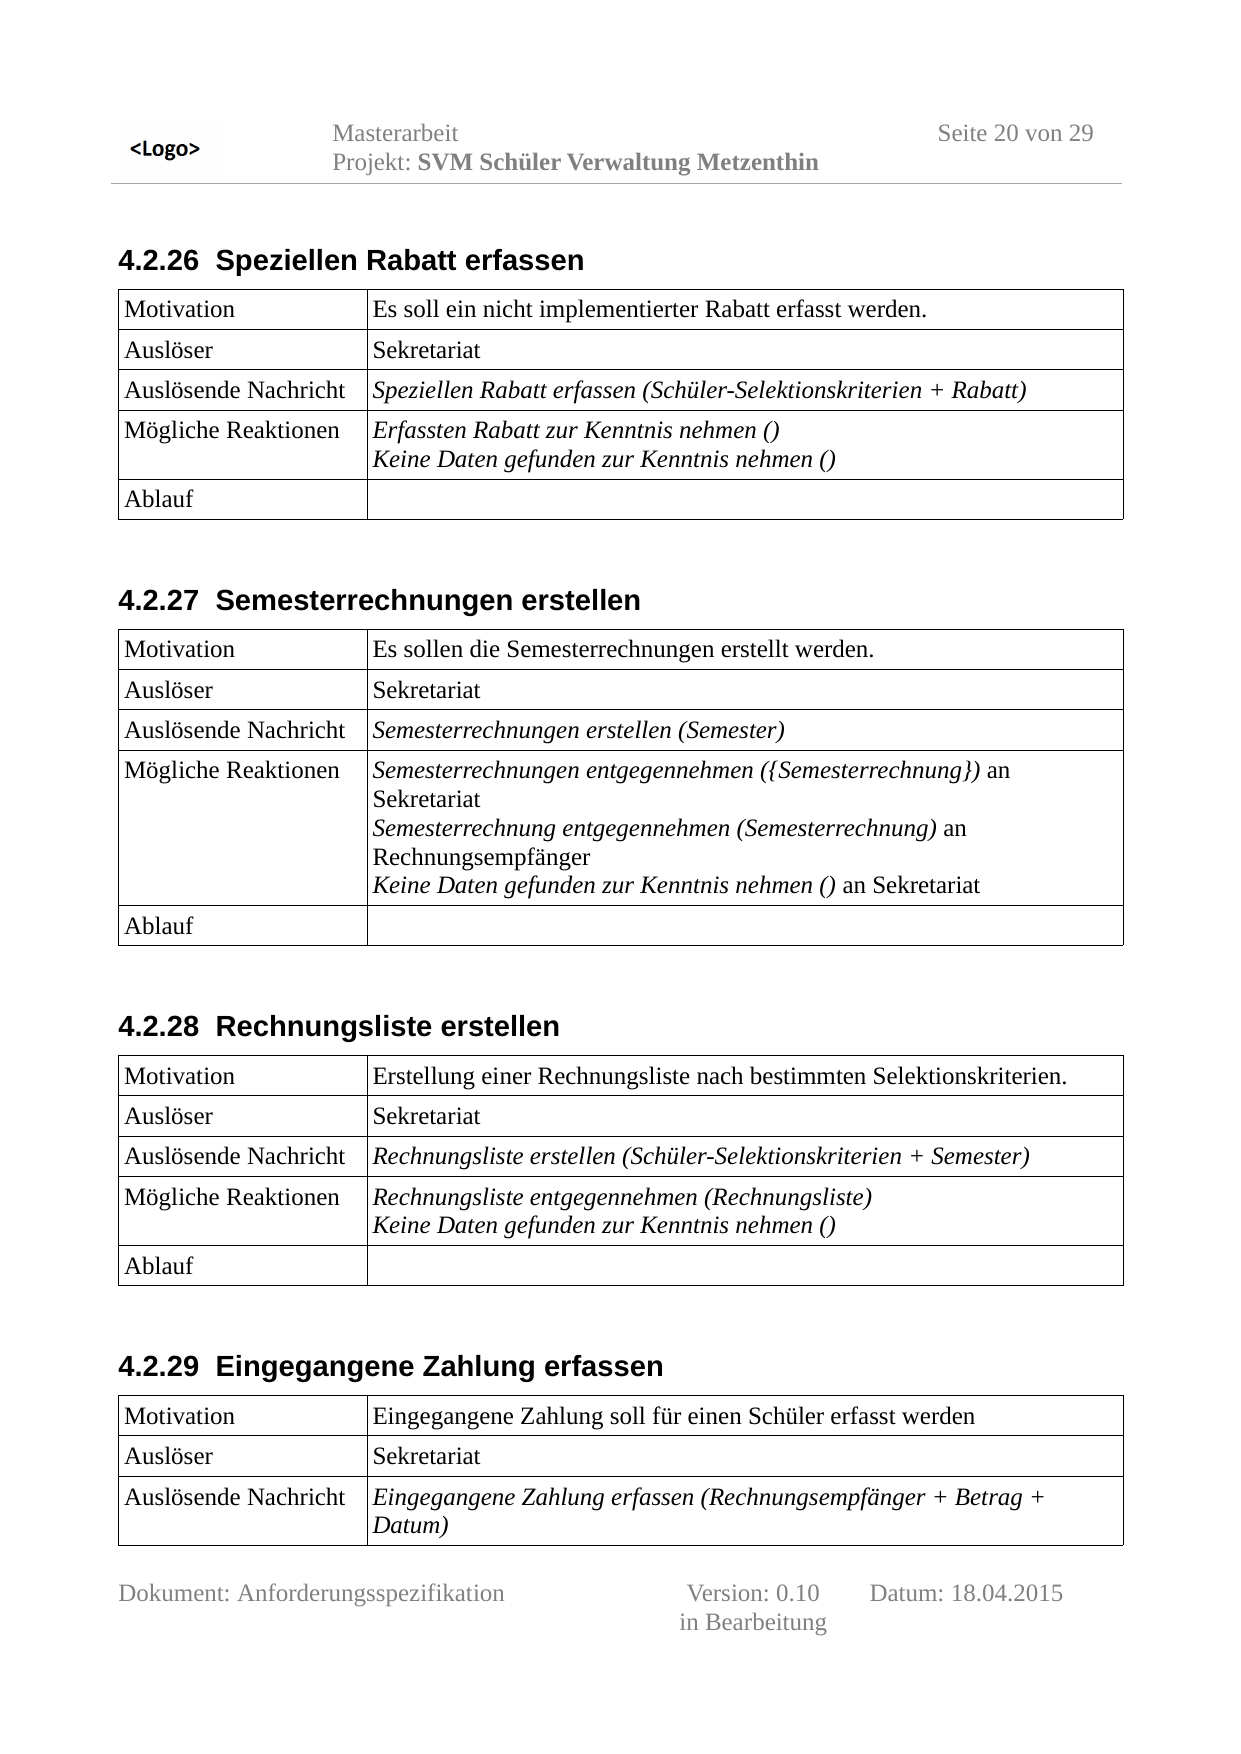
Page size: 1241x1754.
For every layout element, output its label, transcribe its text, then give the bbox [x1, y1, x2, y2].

table_cell Mögliche Reaktionen [119, 1177, 367, 1245]
table_cell Sekretariat [368, 1436, 1123, 1476]
table_cell Eingegangene Zahlung erfassen (Rechnungsempfänger + Betrag + Datum) [368, 1477, 1123, 1545]
table_cell Sekretariat [368, 1096, 1123, 1136]
table_cell Rechnungsliste erstellen (Schüler-Selektionskriterien + Semester) [368, 1137, 1123, 1176]
table_cell [368, 1246, 1123, 1285]
table_cell Ablauf [119, 480, 367, 519]
table_header Motivation [119, 1396, 367, 1435]
table_cell Auslösende Nachricht [119, 1477, 367, 1545]
table_cell [368, 480, 1123, 519]
subtitle Eingegangene Zahlung erfassen [118, 1349, 1122, 1383]
table_cell Auslösende Nachricht [119, 1137, 367, 1176]
subtitle Speziellen Rabatt erfassen [118, 242, 1122, 276]
table_cell Auslöser [119, 330, 367, 369]
table_cell Erfassten Rabatt zur Kenntnis nehmen () Keine Daten gefunden zur Kenntnis nehmen () [368, 411, 1123, 478]
subtitle Semesterrechnungen erstellen [118, 583, 1122, 616]
table_cell Semesterrechnungen erstellen (Semester) [368, 710, 1123, 749]
table_cell Ablauf [119, 906, 367, 945]
table_cell Auslöser [119, 1096, 367, 1136]
table_header Motivation [119, 630, 367, 669]
table_cell Mögliche Reaktionen [119, 411, 367, 478]
table_cell Sekretariat [368, 670, 1123, 709]
table_cell Sekretariat [368, 330, 1123, 369]
table_cell Auslösende Nachricht [119, 710, 367, 749]
table_header Erstellung einer Rechnungsliste nach bestimmten Selektionskriterien. [368, 1056, 1123, 1095]
table_header Motivation [119, 1056, 367, 1095]
table_cell [368, 906, 1123, 945]
table_cell Mögliche Reaktionen [119, 751, 367, 905]
table_cell Speziellen Rabatt erfassen (Schüler-Selektionskriterien + Rabatt) [368, 370, 1123, 409]
table_header Eingegangene Zahlung soll für einen Schüler erfasst werden [368, 1396, 1123, 1435]
table_cell Auslösende Nachricht [119, 370, 367, 409]
subtitle Rechnungsliste erstellen [118, 1009, 1122, 1042]
table_header Es soll ein nicht implementierter Rabatt erfasst werden. [368, 290, 1123, 329]
table_cell Ablauf [119, 1246, 367, 1285]
table_cell Rechnungsliste entgegennehmen (Rechnungsliste) Keine Daten gefunden zur Kenntnis nehmen () [368, 1177, 1123, 1245]
table_cell Semesterrechnungen entgegennehmen ({Semesterrechnung}) an Sekretariat Semesterrechnung entgegennehmen (Semesterrechnung) an Rechnungsempfänger Keine Daten gefunden zur Kenntnis nehmen () an Sekretariat [368, 751, 1123, 905]
table_cell Auslöser [119, 670, 367, 709]
picture [118, 118, 224, 183]
table_header Motivation [119, 290, 367, 329]
table_cell Auslöser [119, 1436, 367, 1476]
table_header Es sollen die Semesterrechnungen erstellt werden. [368, 630, 1123, 669]
